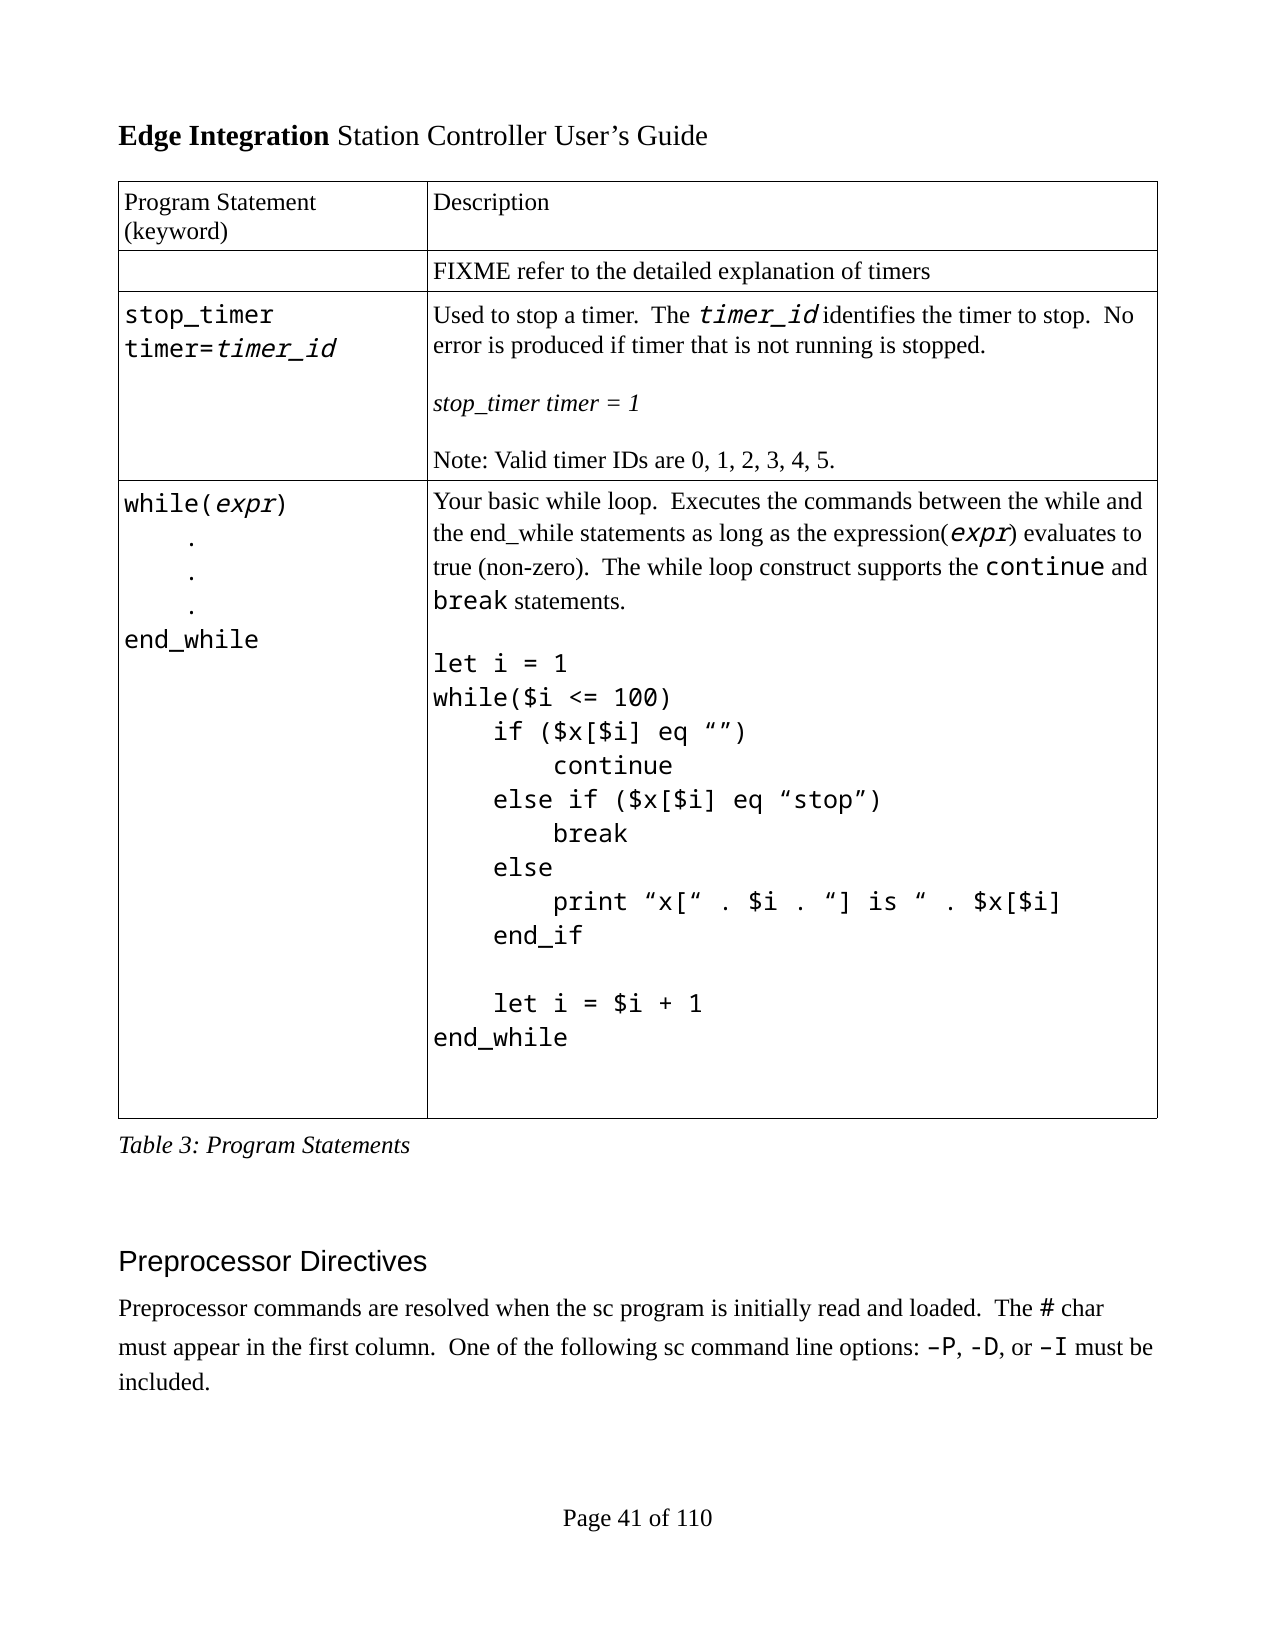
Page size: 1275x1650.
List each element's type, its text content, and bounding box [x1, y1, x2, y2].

table_cell Used to stop a timer. The timer_id identifies the timer to stop. No error is produced if timer that is not running is stopped. stop_timer timer = 1 Note: Valid timer IDs are 0, 1, 2, 3, 4, 5. [428, 292, 1157, 480]
text Table 3: Program Statements [118, 1130, 1157, 1159]
subtitle Preprocessor Directives [118, 1244, 1157, 1277]
table_cell stop_timer timer=timer_id [119, 292, 427, 480]
table_header Program Statement (keyword) [119, 182, 427, 250]
table_cell Your basic while loop. Executes the commands between the while and the end_while statements as long as the expression(expr) evaluates to true (non-zero). The while loop construct supports the continue and break statements. let i = 1 while($i <= 100) if ($x[$i] eq “”) continue else if ($x[$i] eq “stop”) break else print “x[“ . $i . “] is “ . $x[$i] end_if let i = $i + 1 end_while [428, 481, 1157, 1117]
table_header Description [428, 182, 1157, 250]
table_cell while(expr) . . . end_while [119, 481, 427, 1117]
table_cell [119, 251, 427, 291]
text Preprocessor commands are resolved when the sc program is initially read and loaded. The # char must appear in the first column. One of the following sc command line options: –P, -D, or –I must be included. [118, 1290, 1157, 1396]
table_cell FIXME refer to the detailed explanation of timers [428, 251, 1157, 291]
